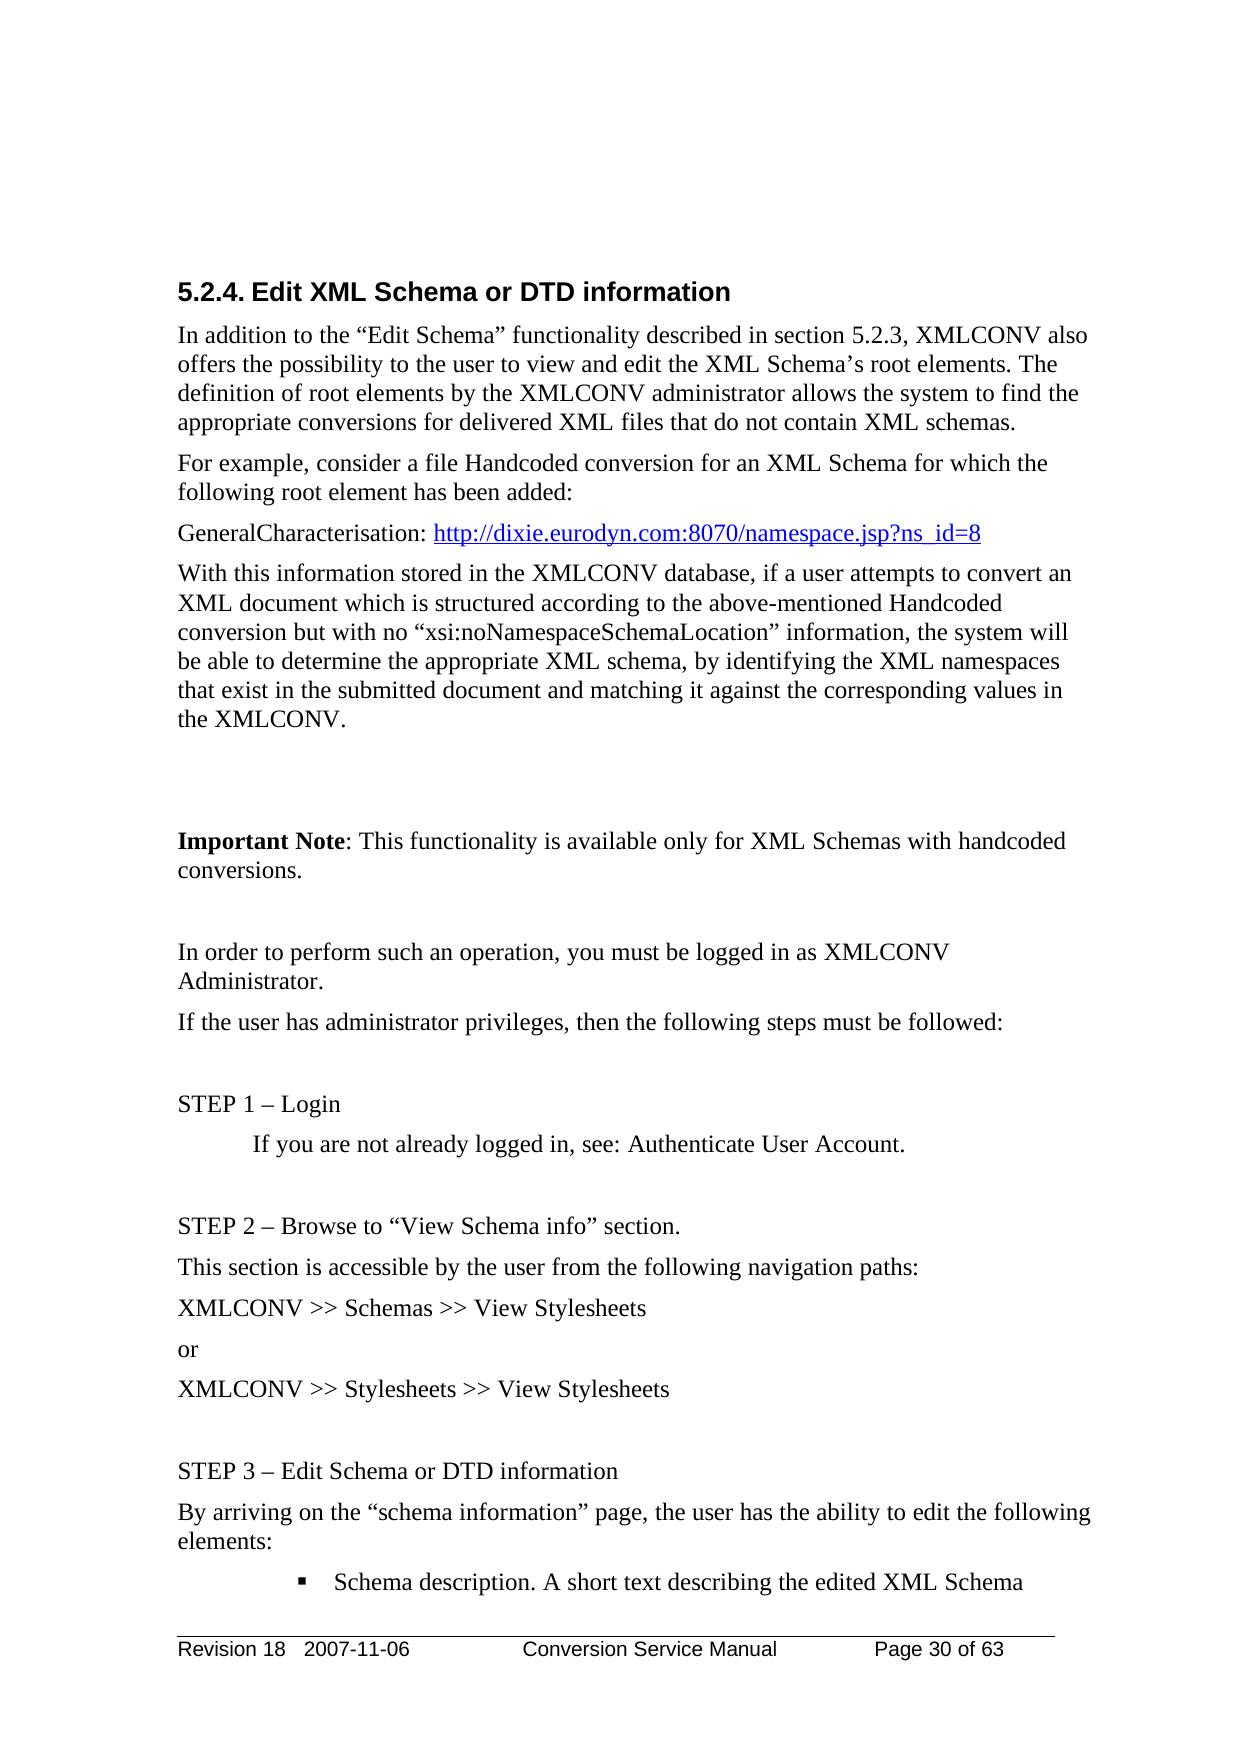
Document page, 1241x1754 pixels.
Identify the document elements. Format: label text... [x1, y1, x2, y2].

text This section is accessible by the user from the following navigation paths: [177, 1252, 1092, 1281]
text XMLCONV >> Schemas >> View Stylesheets [177, 1293, 1092, 1322]
text If you are not already logged in, see: Authenticate User Account. [177, 1129, 1092, 1158]
text With this information stored in the XMLCONV database, if a user attempts to convert an XML document which is structured according to the above-mentioned Handcoded conversion but with no “xsi:noNamespaceSchemaLocation” information, the system will be able to determine the appropriate XML schema, by identifying the XML namespaces that exist in the submitted document and matching it against the corresponding values in the XMLCONV. [177, 558, 1092, 733]
text GeneralCharacterisation: http://dixie.eurodyn.com:8070/namespace.jsp?ns_id=8 [177, 517, 1092, 547]
text For example, consider a file Handcoded conversion for an XML Schema for which the following root element has been added: [177, 448, 1092, 506]
text By arriving on the “schema information” page, the user has the ability to edit the following elements: [177, 1497, 1092, 1555]
subtitle Edit XML Schema or DTD information [177, 276, 1092, 307]
text STEP 1 – Login [177, 1088, 1092, 1117]
text STEP 2 – Browse to “View Schema info” section. [177, 1211, 1092, 1240]
text If the user has administrator privileges, then the following steps must be followed: [177, 1007, 1092, 1036]
text STEP 3 – Edit Schema or DTD information [177, 1456, 1092, 1485]
text In addition to the “Edit Schema” functionality described in section 5.2.3, XMLCONV also offers the possibility to the user to view and edit the XML Schema’s root elements. The definition of root elements by the XMLCONV administrator allows the system to find the appropriate conversions for delivered XML files that do not contain XML schemas. [177, 319, 1092, 436]
text In order to perform such an operation, you must be logged in as XMLCONV Administrator. [177, 937, 1092, 995]
list Schema description. A short text describing the edited XML Schema [296, 1567, 1092, 1596]
text XMLCONV >> Stylesheets >> View Stylesheets [177, 1374, 1092, 1403]
text or [177, 1333, 1092, 1362]
text Important Note: This functionality is available only for XML Schemas with handcoded conversions. [177, 826, 1092, 884]
